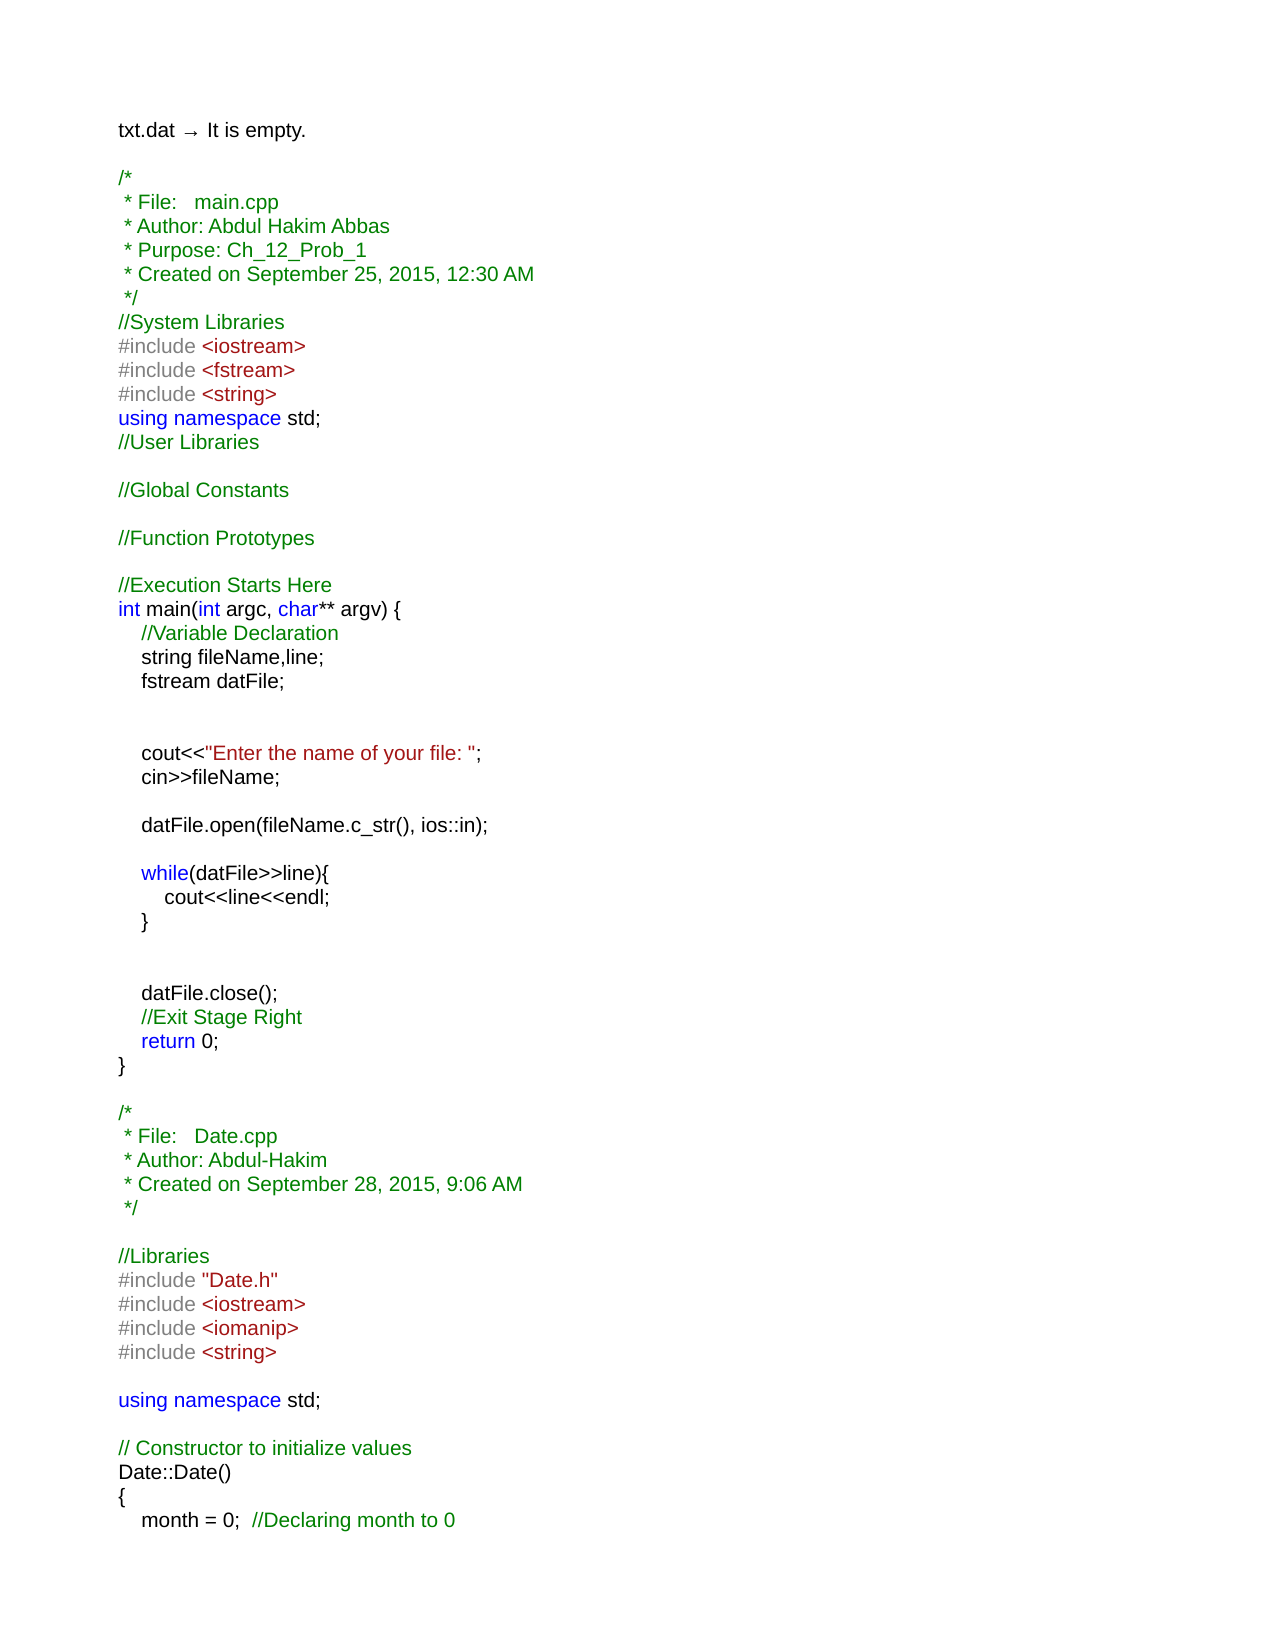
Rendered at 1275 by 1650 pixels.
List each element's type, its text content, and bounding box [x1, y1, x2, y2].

text * Created on September 28, 2015, 9:06 AM [118, 1172, 1157, 1196]
text Date::Date() [118, 1460, 1157, 1484]
text * Purpose: Ch_12_Prob_1 [118, 238, 1157, 262]
text cin>>fileName; [118, 765, 1157, 789]
text #include <iostream> [118, 1292, 1157, 1316]
text int main(int argc, char** argv) { [118, 597, 1157, 621]
text fstream datFile; [118, 669, 1157, 693]
text */ [118, 286, 1157, 310]
text cout<<"Enter the name of your file: "; [118, 741, 1157, 765]
text } [118, 909, 1157, 933]
text cout<<line<<endl; [118, 885, 1157, 909]
text //System Libraries [118, 310, 1157, 334]
text datFile.close(); [118, 981, 1157, 1004]
text * Author: Abdul-Hakim [118, 1148, 1157, 1172]
text * Created on September 25, 2015, 12:30 AM [118, 262, 1157, 286]
text //Variable Declaration [118, 621, 1157, 645]
text month = 0; //Declaring month to 0 [118, 1508, 1157, 1532]
text * File: main.cpp [118, 190, 1157, 214]
text */ [118, 1196, 1157, 1220]
text //Function Prototypes [118, 525, 1157, 549]
text return 0; [118, 1028, 1157, 1052]
text // Constructor to initialize values [118, 1436, 1157, 1460]
text //Global Constants [118, 477, 1157, 501]
text //Execution Starts Here [118, 573, 1157, 597]
text //Exit Stage Right [118, 1004, 1157, 1028]
text using namespace std; [118, 406, 1157, 429]
text while(datFile>>line){ [118, 861, 1157, 885]
text using namespace std; [118, 1388, 1157, 1412]
text datFile.open(fileName.c_str(), ios::in); [118, 813, 1157, 837]
text #include <string> [118, 1340, 1157, 1364]
text * Author: Abdul Hakim Abbas [118, 214, 1157, 238]
text { [118, 1484, 1157, 1508]
text #include <string> [118, 382, 1157, 406]
text string fileName,line; [118, 645, 1157, 669]
text #include <iomanip> [118, 1316, 1157, 1340]
text #include <fstream> [118, 358, 1157, 382]
text //User Libraries [118, 429, 1157, 453]
text * File: Date.cpp [118, 1124, 1157, 1148]
text #include <iostream> [118, 334, 1157, 358]
text txt.dat → It is empty. [118, 118, 1157, 142]
text #include "Date.h" [118, 1268, 1157, 1292]
text /* [118, 1100, 1157, 1124]
text /* [118, 166, 1157, 190]
text //Libraries [118, 1244, 1157, 1268]
text } [118, 1052, 1157, 1076]
